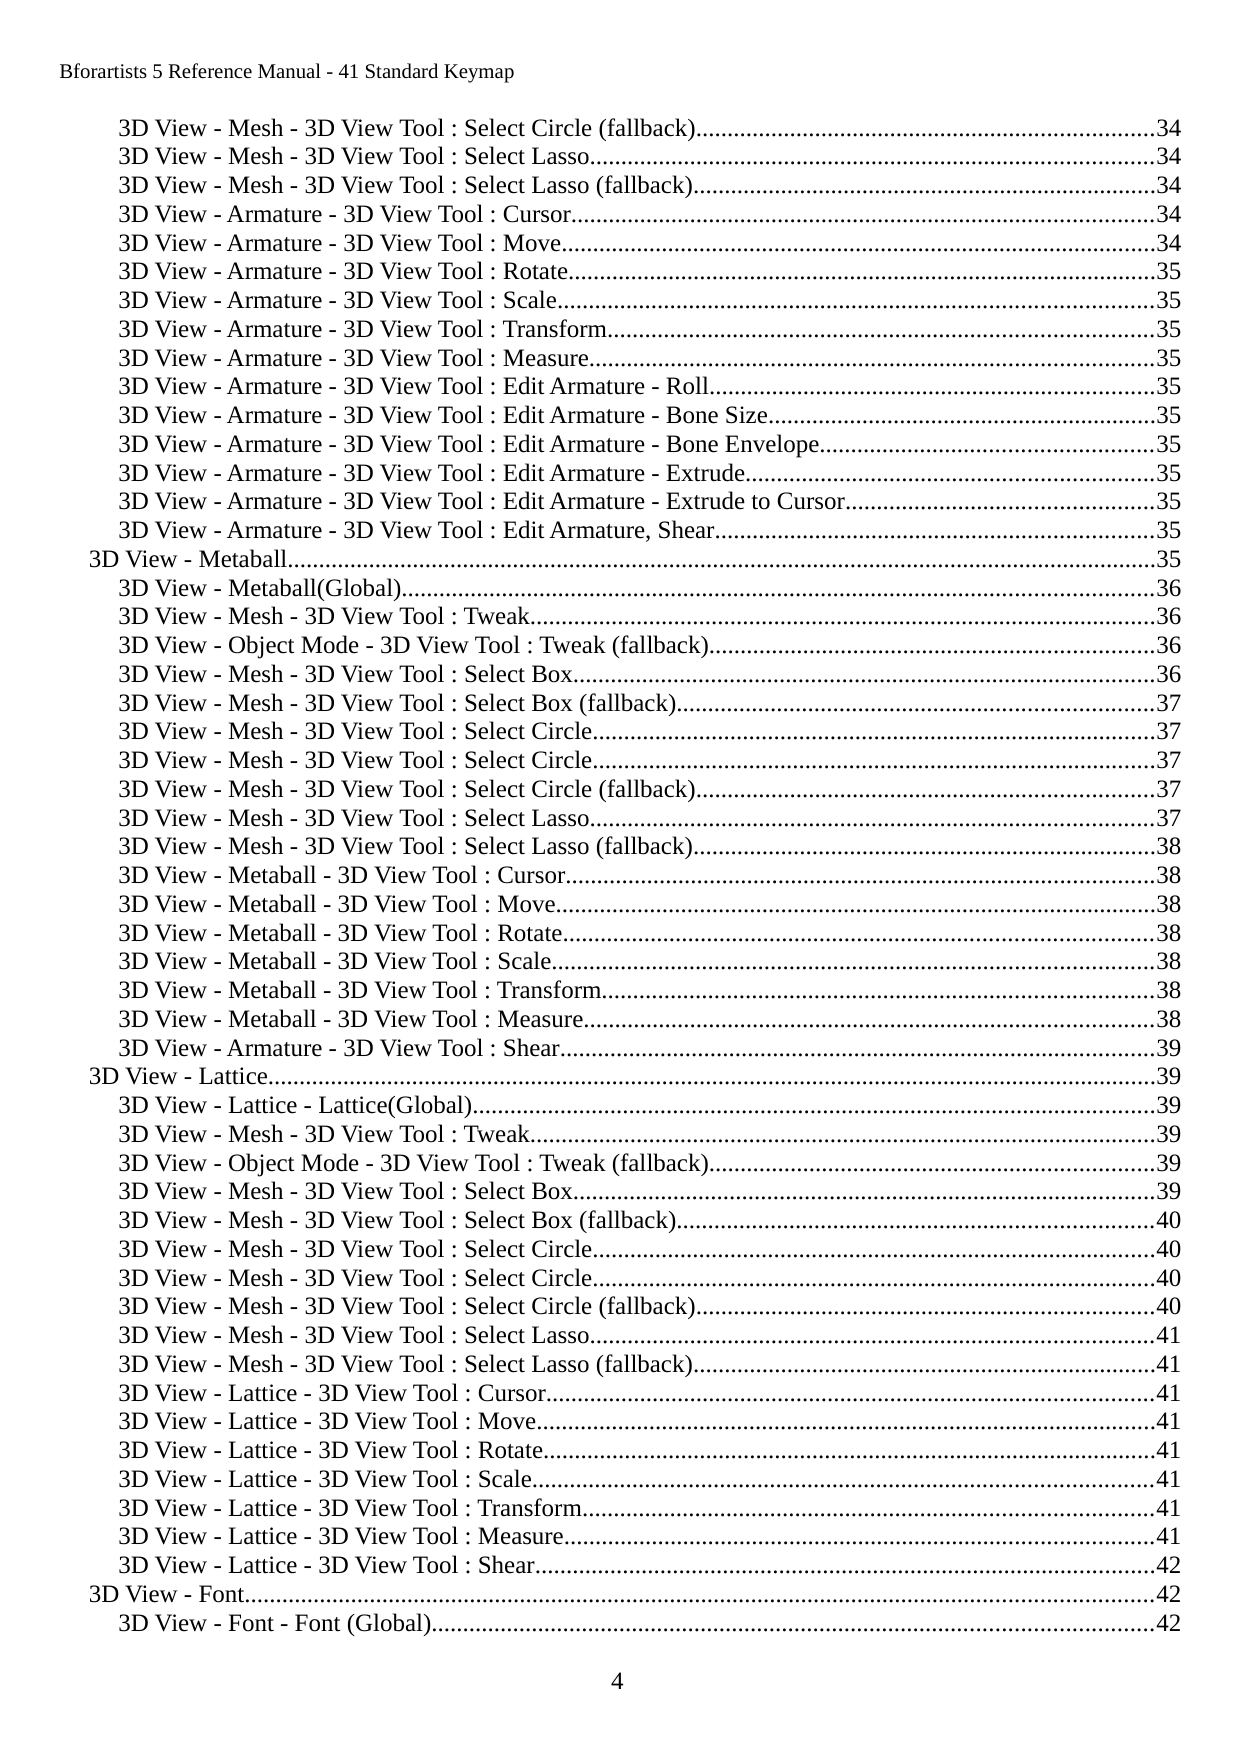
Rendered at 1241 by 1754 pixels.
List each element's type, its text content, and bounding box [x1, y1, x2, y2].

text 3D View - Lattice - 3D View Tool : Rotate 41 [118, 1435, 1181, 1464]
text 3D View - Lattice - 3D View Tool : Move 41 [118, 1406, 1181, 1435]
text 3D View - Object Mode - 3D View Tool : Tweak (fallback) 36 [118, 630, 1181, 659]
text 3D View - Armature - 3D View Tool : Edit Armature, Shear 35 [118, 515, 1181, 544]
text 3D View - Armature - 3D View Tool : Edit Armature - Bone Envelope 35 [118, 429, 1181, 458]
text 3D View - Mesh - 3D View Tool : Select Circle (fallback) 37 [118, 774, 1181, 803]
text 3D View - Lattice - 3D View Tool : Scale 41 [118, 1464, 1181, 1493]
text 3D View - Lattice - 3D View Tool : Shear 42 [118, 1550, 1181, 1579]
text 3D View - Metaball - 3D View Tool : Rotate 38 [118, 918, 1181, 946]
text 3D View - Font - Font (Global) 42 [118, 1608, 1181, 1636]
text 3D View - Armature - 3D View Tool : Scale 35 [118, 285, 1181, 314]
text 3D View - Metaball - 3D View Tool : Transform 38 [118, 975, 1181, 1004]
text 3D View - Mesh - 3D View Tool : Tweak 36 [118, 601, 1181, 630]
text 3D View - Mesh - 3D View Tool : Select Lasso (fallback) 38 [118, 831, 1181, 860]
text 3D View - Armature - 3D View Tool : Move 34 [118, 228, 1181, 256]
text 3D View - Armature - 3D View Tool : Shear 39 [118, 1033, 1181, 1061]
text 3D View - Mesh - 3D View Tool : Select Circle (fallback) 34 [118, 113, 1181, 141]
text 3D View - Armature - 3D View Tool : Edit Armature - Roll 35 [118, 371, 1181, 400]
text 3D View - Lattice 39 [88, 1061, 1181, 1090]
text 3D View - Lattice - 3D View Tool : Cursor 41 [118, 1378, 1181, 1406]
text 3D View - Lattice - 3D View Tool : Measure 41 [118, 1521, 1181, 1550]
text 3D View - Metaball(Global) 36 [118, 573, 1181, 601]
text 3D View - Armature - 3D View Tool : Rotate 35 [118, 256, 1181, 285]
text 3D View - Mesh - 3D View Tool : Select Lasso (fallback) 34 [118, 170, 1181, 199]
text 3D View - Armature - 3D View Tool : Transform 35 [118, 314, 1181, 343]
text 3D View - Mesh - 3D View Tool : Select Circle 37 [118, 745, 1181, 774]
text 3D View - Mesh - 3D View Tool : Select Circle 40 [118, 1263, 1181, 1291]
text 3D View - Mesh - 3D View Tool : Select Box 36 [118, 659, 1181, 688]
text 3D View - Mesh - 3D View Tool : Select Box 39 [118, 1176, 1181, 1205]
text 3D View - Mesh - 3D View Tool : Select Lasso 34 [118, 141, 1181, 170]
text 3D View - Object Mode - 3D View Tool : Tweak (fallback) 39 [118, 1148, 1181, 1176]
text 3D View - Mesh - 3D View Tool : Select Box (fallback) 40 [118, 1205, 1181, 1234]
text 3D View - Mesh - 3D View Tool : Select Lasso (fallback) 41 [118, 1349, 1181, 1378]
text 3D View - Mesh - 3D View Tool : Select Box (fallback) 37 [118, 688, 1181, 716]
text 3D View - Mesh - 3D View Tool : Select Circle (fallback) 40 [118, 1291, 1181, 1320]
text 3D View - Armature - 3D View Tool : Edit Armature - Bone Size 35 [118, 400, 1181, 429]
text 3D View - Font 42 [88, 1579, 1181, 1608]
text 3D View - Metaball 35 [88, 544, 1181, 573]
text 3D View - Mesh - 3D View Tool : Select Circle 37 [118, 716, 1181, 745]
text 3D View - Armature - 3D View Tool : Edit Armature - Extrude to Cursor 35 [118, 486, 1181, 515]
text 3D View - Lattice - Lattice(Global) 39 [118, 1090, 1181, 1119]
text 3D View - Lattice - 3D View Tool : Transform 41 [118, 1493, 1181, 1521]
text 3D View - Mesh - 3D View Tool : Select Circle 40 [118, 1234, 1181, 1263]
text 3D View - Mesh - 3D View Tool : Select Lasso 41 [118, 1320, 1181, 1349]
text 3D View - Metaball - 3D View Tool : Measure 38 [118, 1004, 1181, 1033]
text 3D View - Metaball - 3D View Tool : Move 38 [118, 889, 1181, 918]
text 3D View - Armature - 3D View Tool : Cursor 34 [118, 199, 1181, 228]
text 3D View - Metaball - 3D View Tool : Cursor 38 [118, 860, 1181, 889]
text 3D View - Armature - 3D View Tool : Measure 35 [118, 343, 1181, 371]
text 3D View - Mesh - 3D View Tool : Tweak 39 [118, 1119, 1181, 1148]
text 3D View - Armature - 3D View Tool : Edit Armature - Extrude 35 [118, 458, 1181, 486]
text 3D View - Metaball - 3D View Tool : Scale 38 [118, 946, 1181, 975]
text 3D View - Mesh - 3D View Tool : Select Lasso 37 [118, 803, 1181, 831]
